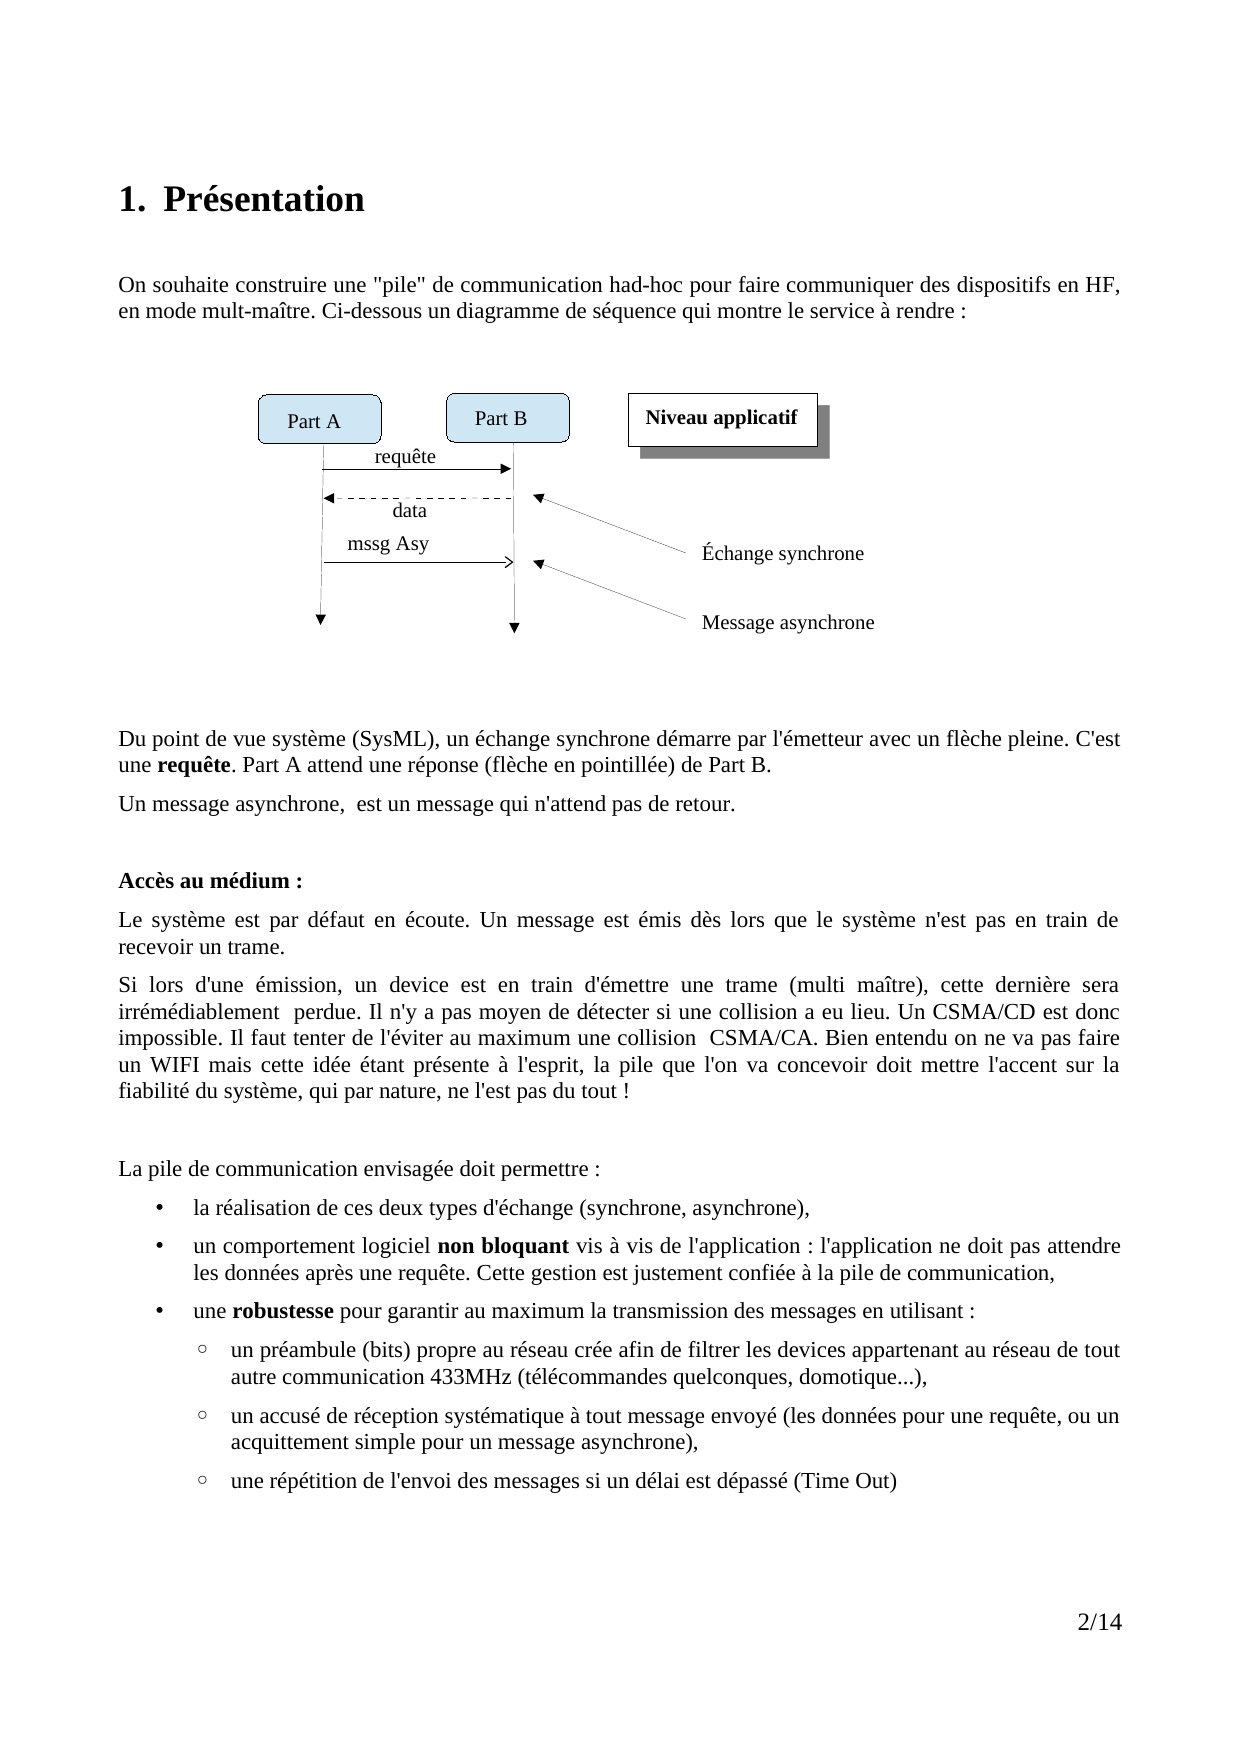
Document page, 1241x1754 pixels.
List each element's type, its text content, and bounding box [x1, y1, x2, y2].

text Du point de vue système (SysML), un échange synchrone démarre par l'émetteur avec un flèche pleine. C'est une requête. Part A attend une réponse (flèche en pointillée) de Part B. [118, 724, 1122, 777]
list un préambule (bits) propre au réseau crée afin de filtrer les devices appartenant au réseau de tout autre communication 433MHz (télécommandes quelconques, domotique...), [193, 1336, 1122, 1389]
list la réalisation de ces deux types d'échange (synchrone, asynchrone), [156, 1193, 1122, 1220]
list un comportement logiciel non bloquant vis à vis de l'application : l'application ne doit pas attendre les données après une requête. Cette gestion est justement confiée à la pile de communication, [156, 1232, 1122, 1285]
text Si lors d'une émission, un device est en train d'émettre une trame (multi maître), cette dernière sera irrémédiablement perdue. Il n'y a pas moyen de détecter si une collision a eu lieu. Un CSMA/CD est donc impossible. Il faut tenter de l'éviter au maximum une collision CSMA/CA. Bien entendu on ne va pas faire un WIFI mais cette idée étant présente à l'esprit, la pile que l'on va concevoir doit mettre l'accent sur la fiabilité du système, qui par nature, ne l'est pas du tout ! [118, 972, 1122, 1103]
subtitle Présentation [118, 176, 1122, 219]
text On souhaite construire une "pile" de communication had-hoc pour faire communiquer des dispositifs en HF, en mode mult-maître. Ci-dessous un diagramme de séquence qui montre le service à rendre : [118, 271, 1122, 323]
text Le système est par défaut en écoute. Un message est émis dès lors que le système n'est pas en train de recevoir un trame. [118, 906, 1122, 959]
list une robustesse pour garantir au maximum la transmission des messages en utilisant : [156, 1298, 1122, 1324]
text La pile de communication envisagée doit permettre : [118, 1155, 1122, 1181]
list une répétition de l'envoi des messages si un délai est dépassé (Time Out) [193, 1467, 1122, 1493]
text Un message asynchrone, est un message qui n'attend pas de retour. [118, 790, 1122, 816]
text Accès au médium : [118, 867, 1122, 894]
list un accusé de réception systématique à tout message envoyé (les données pour une requête, ou un acquittement simple pour un message asynchrone), [193, 1402, 1122, 1454]
